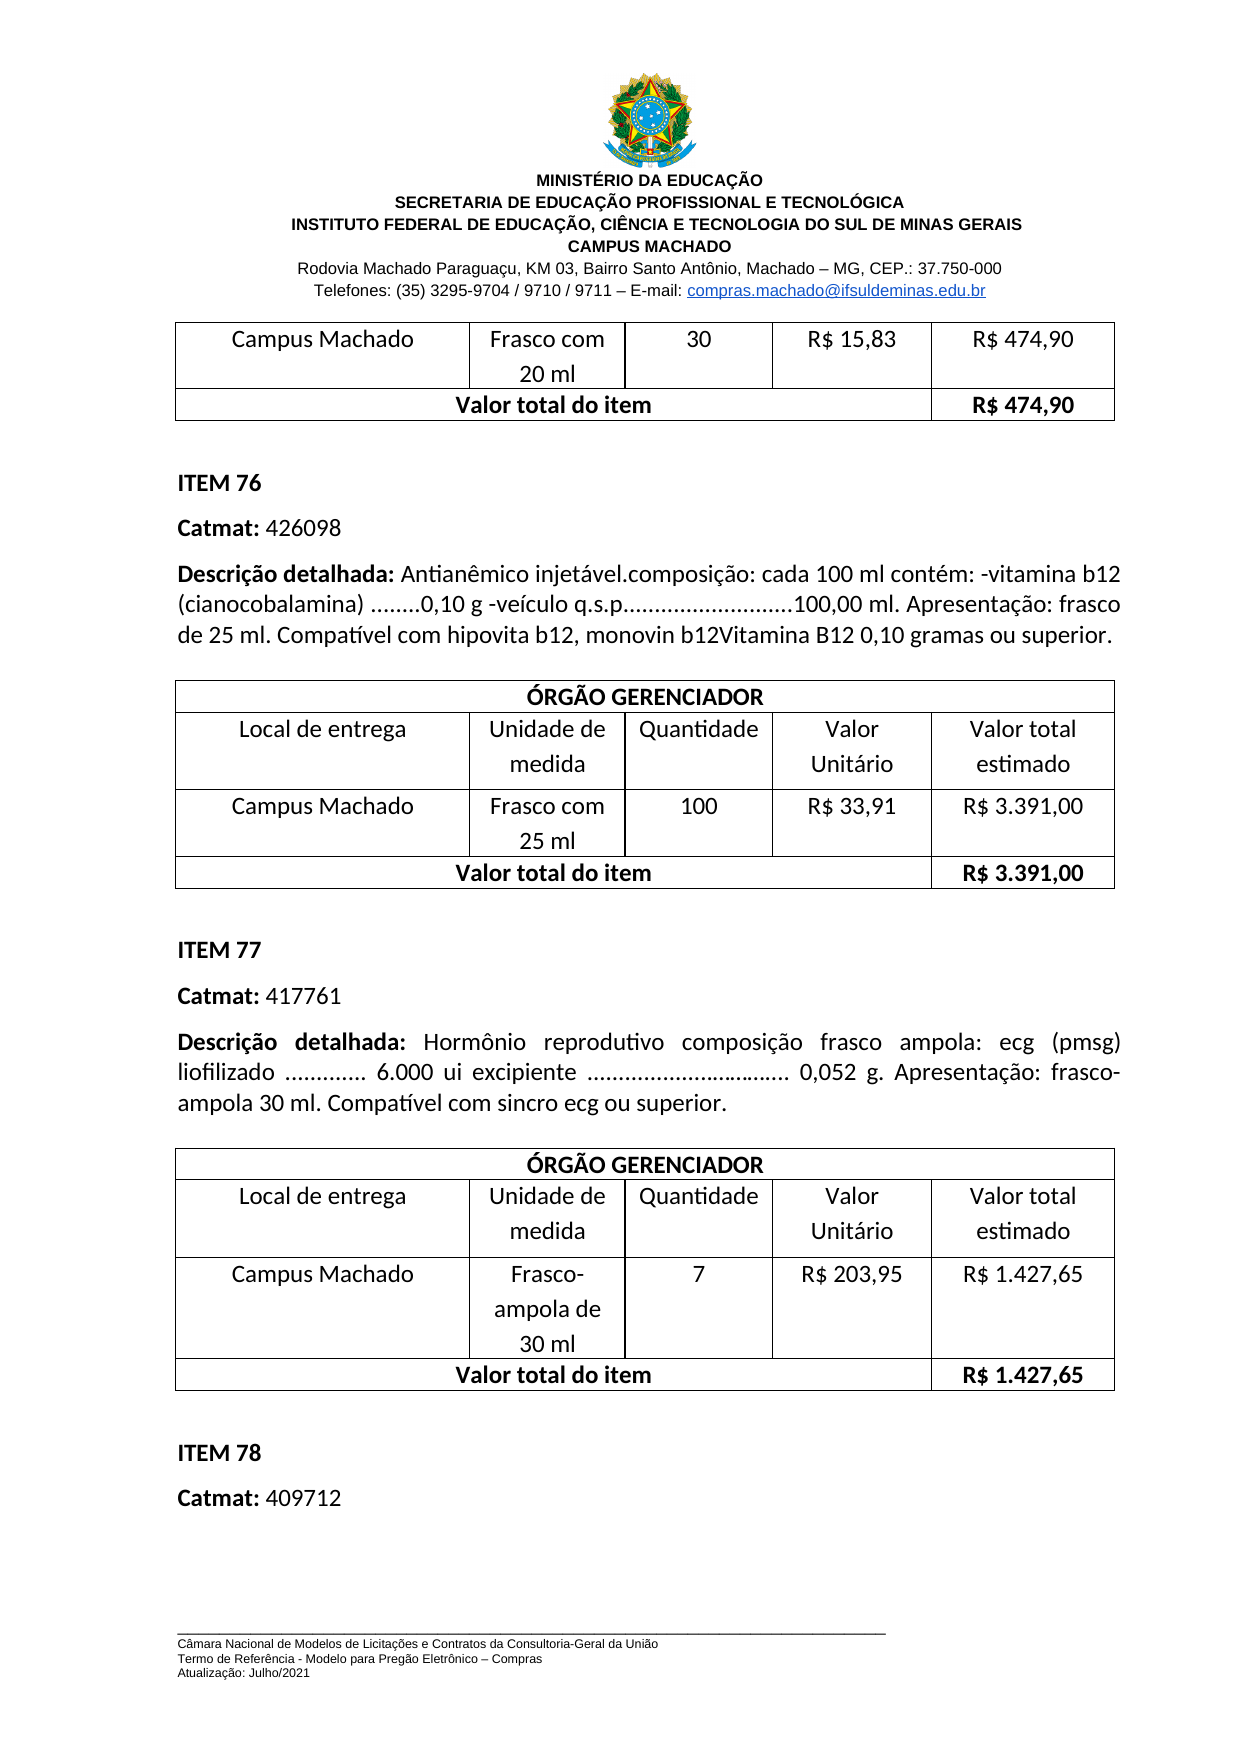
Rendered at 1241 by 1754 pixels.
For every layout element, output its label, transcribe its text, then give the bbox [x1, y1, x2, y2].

text Catmat: 417761 [177, 980, 1122, 1010]
table_cell Unidade de medida [470, 713, 624, 789]
table_cell Quantidade [626, 1180, 772, 1257]
table_cell Local de entrega [176, 713, 469, 789]
table_cell 30 [626, 323, 772, 388]
table_cell Valor total do item [176, 389, 931, 420]
table_cell Frasco com 25 ml [470, 790, 624, 856]
table_cell Local de entrega [176, 1180, 469, 1257]
table_cell Unidade de medida [470, 1180, 624, 1257]
text Descrição detalhada: Antianêmico injetável.composição: cada 100 ml contém: -vitamina b12 (cianocobalamina) ........0,10 g -veículo q.s.p...........................100,00 ml. Apresentação: frasco de 25 ml. Compatível com hipovita b12, monovin b12Vitamina B12 0,10 gramas ou superior. [177, 558, 1122, 650]
table_cell Valor total estimado [932, 1180, 1114, 1257]
table_cell Valor total estimado [932, 713, 1114, 789]
text ITEM 78 [177, 1437, 1122, 1467]
table_cell R$ 33,91 [773, 790, 931, 856]
table_cell R$ 474,90 [932, 389, 1114, 420]
table_cell R$ 1.427,65 [932, 1258, 1114, 1358]
table_cell R$ 15,83 [773, 323, 931, 388]
table_cell Valor Unitário [773, 1180, 931, 1257]
table_cell Valor total do item [176, 857, 931, 887]
text Catmat: 409712 [177, 1482, 1122, 1513]
text ITEM 76 [177, 467, 1122, 497]
table_cell 7 [626, 1258, 772, 1358]
table_cell Campus Machado [176, 323, 469, 388]
text Catmat: 426098 [177, 512, 1122, 543]
picture [669, 149, 680, 155]
table_cell Valor Unitário [773, 713, 931, 789]
table_cell R$ 3.391,00 [932, 857, 1114, 887]
table_cell R$ 3.391,00 [932, 790, 1114, 856]
table_cell 100 [626, 790, 772, 856]
text ITEM 77 [177, 934, 1122, 965]
table_cell R$ 203,95 [773, 1258, 931, 1358]
table_cell Frasco com 20 ml [470, 323, 624, 388]
table_cell Valor total do item [176, 1359, 931, 1390]
table_cell R$ 1.427,65 [932, 1359, 1114, 1390]
table_cell R$ 474,90 [932, 323, 1114, 388]
text Descrição detalhada: Hormônio reprodutivo composição frasco ampola: ecg (pmsg) liofilizado ............. 6.000 ui excipiente ....................……….... 0,052 g. Apresentação: frasco-ampola 30 ml. Compatível com sincro ecg ou superior. [177, 1026, 1122, 1117]
picture [603, 73, 697, 168]
table_header ÓRGÃO GERENCIADOR [176, 1149, 1114, 1179]
table_cell Quantidade [626, 713, 772, 789]
table_cell Frasco-ampola de 30 ml [470, 1258, 624, 1358]
table_header ÓRGÃO GERENCIADOR [176, 681, 1114, 712]
table_cell Campus Machado [176, 790, 469, 856]
table_cell Campus Machado [176, 1258, 469, 1358]
picture [643, 163, 658, 168]
